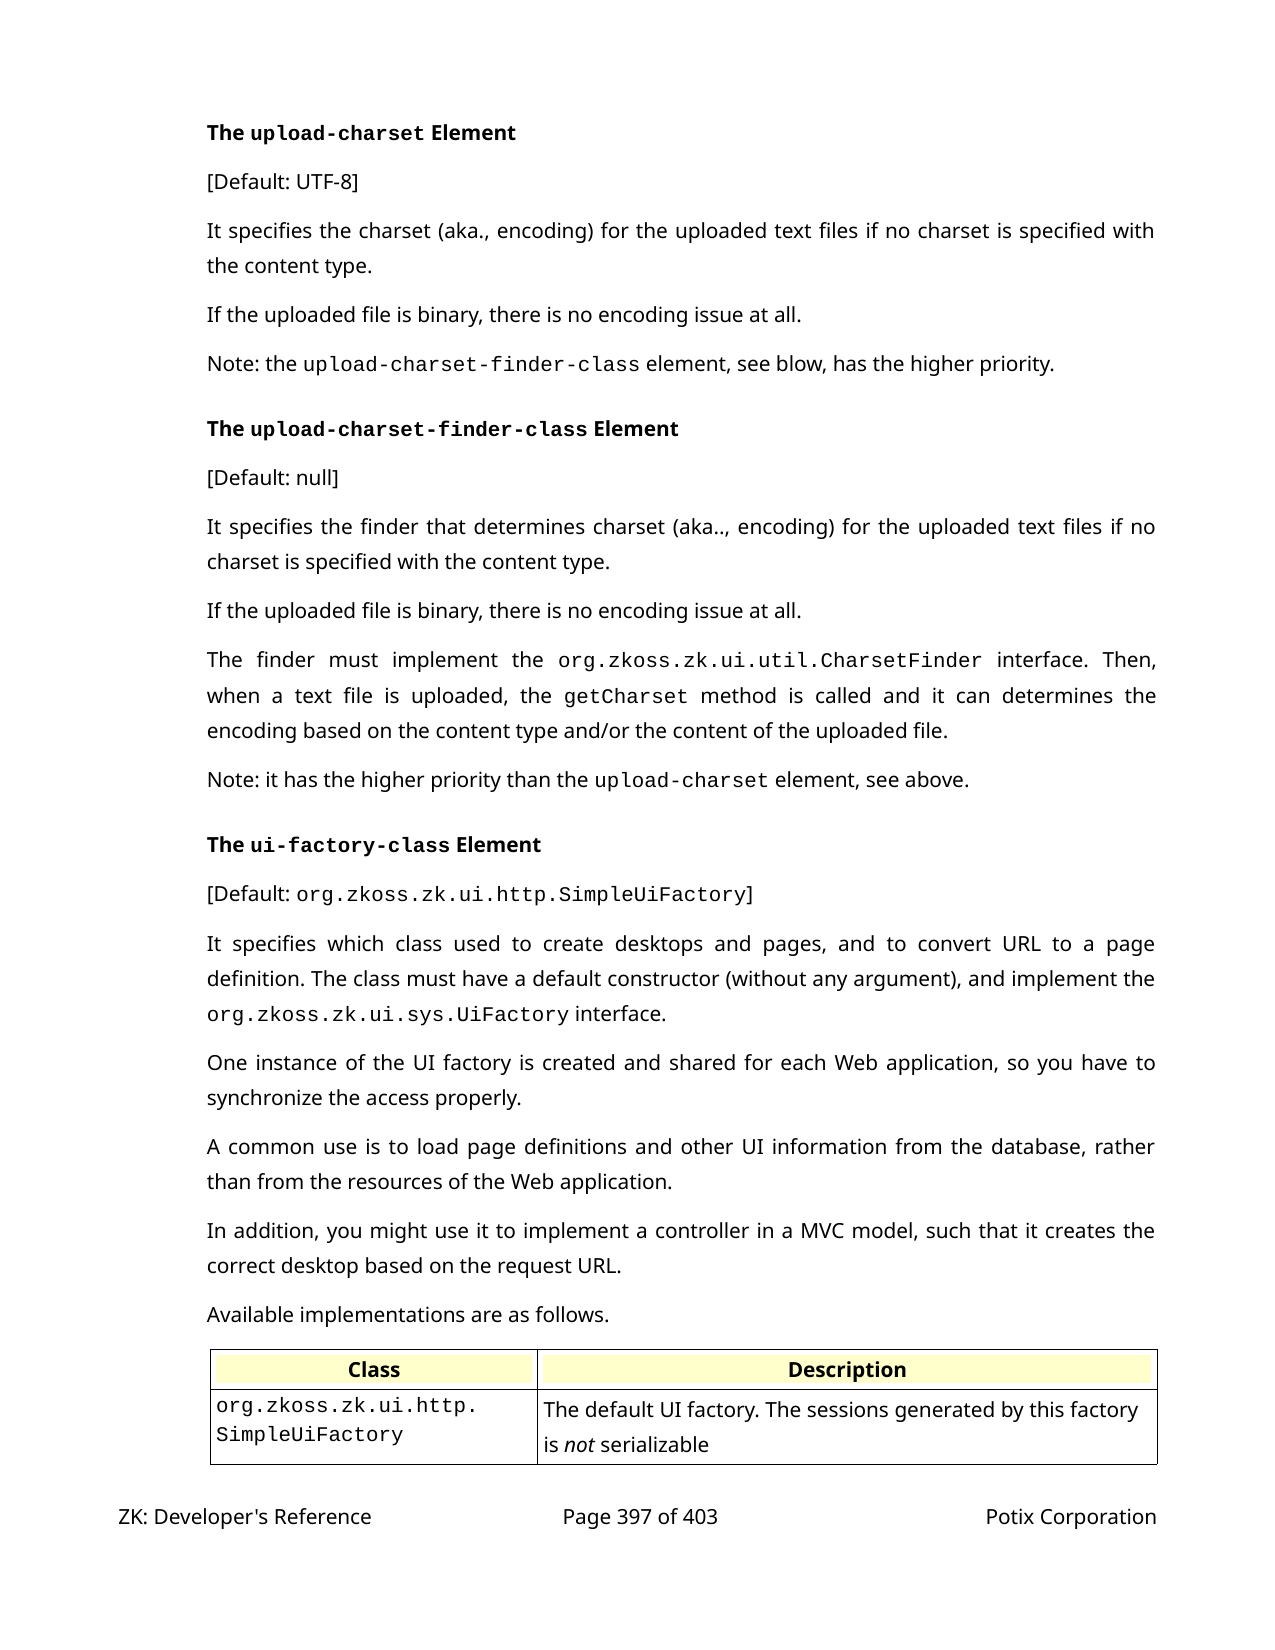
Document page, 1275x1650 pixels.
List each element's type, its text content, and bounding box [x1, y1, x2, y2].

text It specifies the finder that determines charset (aka.., encoding) for the uploaded text files if no charset is specified with the content type. [207, 512, 1157, 576]
table_header Description [538, 1350, 1157, 1389]
text If the uploaded file is binary, there is no encoding issue at all. [207, 300, 1157, 328]
table_cell The default UI factory. The sessions generated by this factory is not serializable [538, 1390, 1157, 1464]
subtitle The ui-factory-class Element [207, 830, 1157, 859]
text In addition, you might use it to implement a controller in a MVC model, such that it creates the correct desktop based on the request URL. [207, 1216, 1157, 1280]
text It specifies the charset (aka., encoding) for the uploaded text files if no charset is specified with the content type. [207, 216, 1157, 279]
text If the uploaded file is binary, there is no encoding issue at all. [207, 596, 1157, 624]
text The finder must implement the org.zkoss.zk.ui.util.CharsetFinder interface. Then, when a text file is uploaded, the getCharset method is called and it can determines the encoding based on the content type and/or the content of the uploaded file. [207, 645, 1157, 744]
text Note: it has the higher priority than the upload-charset element, see above. [207, 765, 1157, 794]
table_cell org.zkoss.zk.ui.http. SimpleUiFactory [211, 1390, 537, 1464]
subtitle The upload-charset Element [207, 118, 1157, 147]
text [Default: UTF-8] [207, 167, 1157, 196]
text It specifies which class used to create desktops and pages, and to convert URL to a page definition. The class must have a default constructor (without any argument), and implement the org.zkoss.zk.ui.sys.UiFactory interface. [207, 929, 1157, 1028]
text Available implementations are as follows. [207, 1300, 1157, 1329]
text Note: the upload-charset-finder-class element, see blow, has the higher priority. [207, 349, 1157, 378]
text One instance of the UI factory is created and shared for each Web application, so you have to synchronize the access properly. [207, 1048, 1157, 1112]
text A common use is to load page definitions and other UI information from the database, rather than from the resources of the Web application. [207, 1132, 1157, 1196]
text [Default: org.zkoss.zk.ui.http.SimpleUiFactory] [207, 879, 1157, 908]
table_header Class [211, 1350, 537, 1389]
text [Default: null] [207, 463, 1157, 492]
subtitle The upload-charset-finder-class Element [207, 414, 1157, 443]
